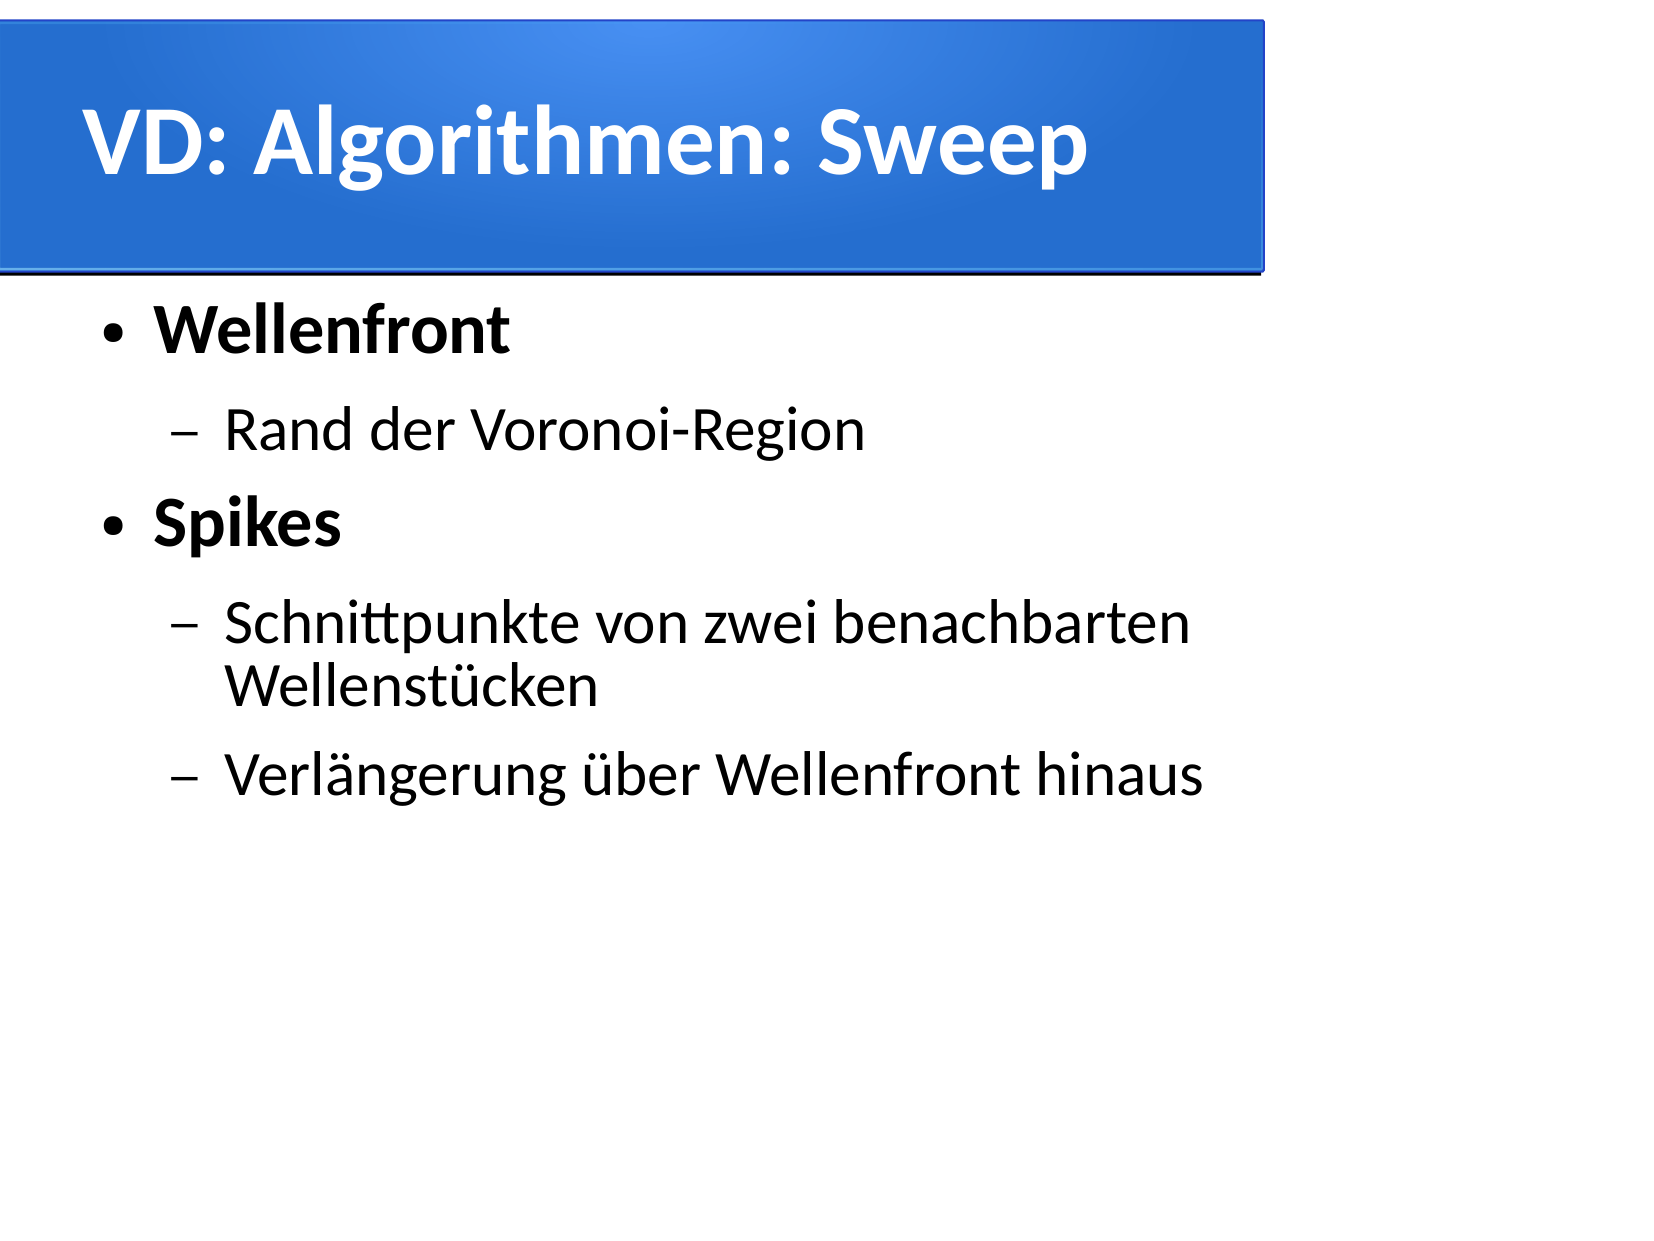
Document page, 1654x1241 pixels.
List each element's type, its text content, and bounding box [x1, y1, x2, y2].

list Wellenfront Rand der Voronoi-Region Spikes Schnittpunkte von zwei benachbarten Wellenstücken Verlängerung über Wellenfront hinaus [82, 299, 1571, 1019]
title VD: Algorithmen: Sweep [82, 47, 1235, 252]
